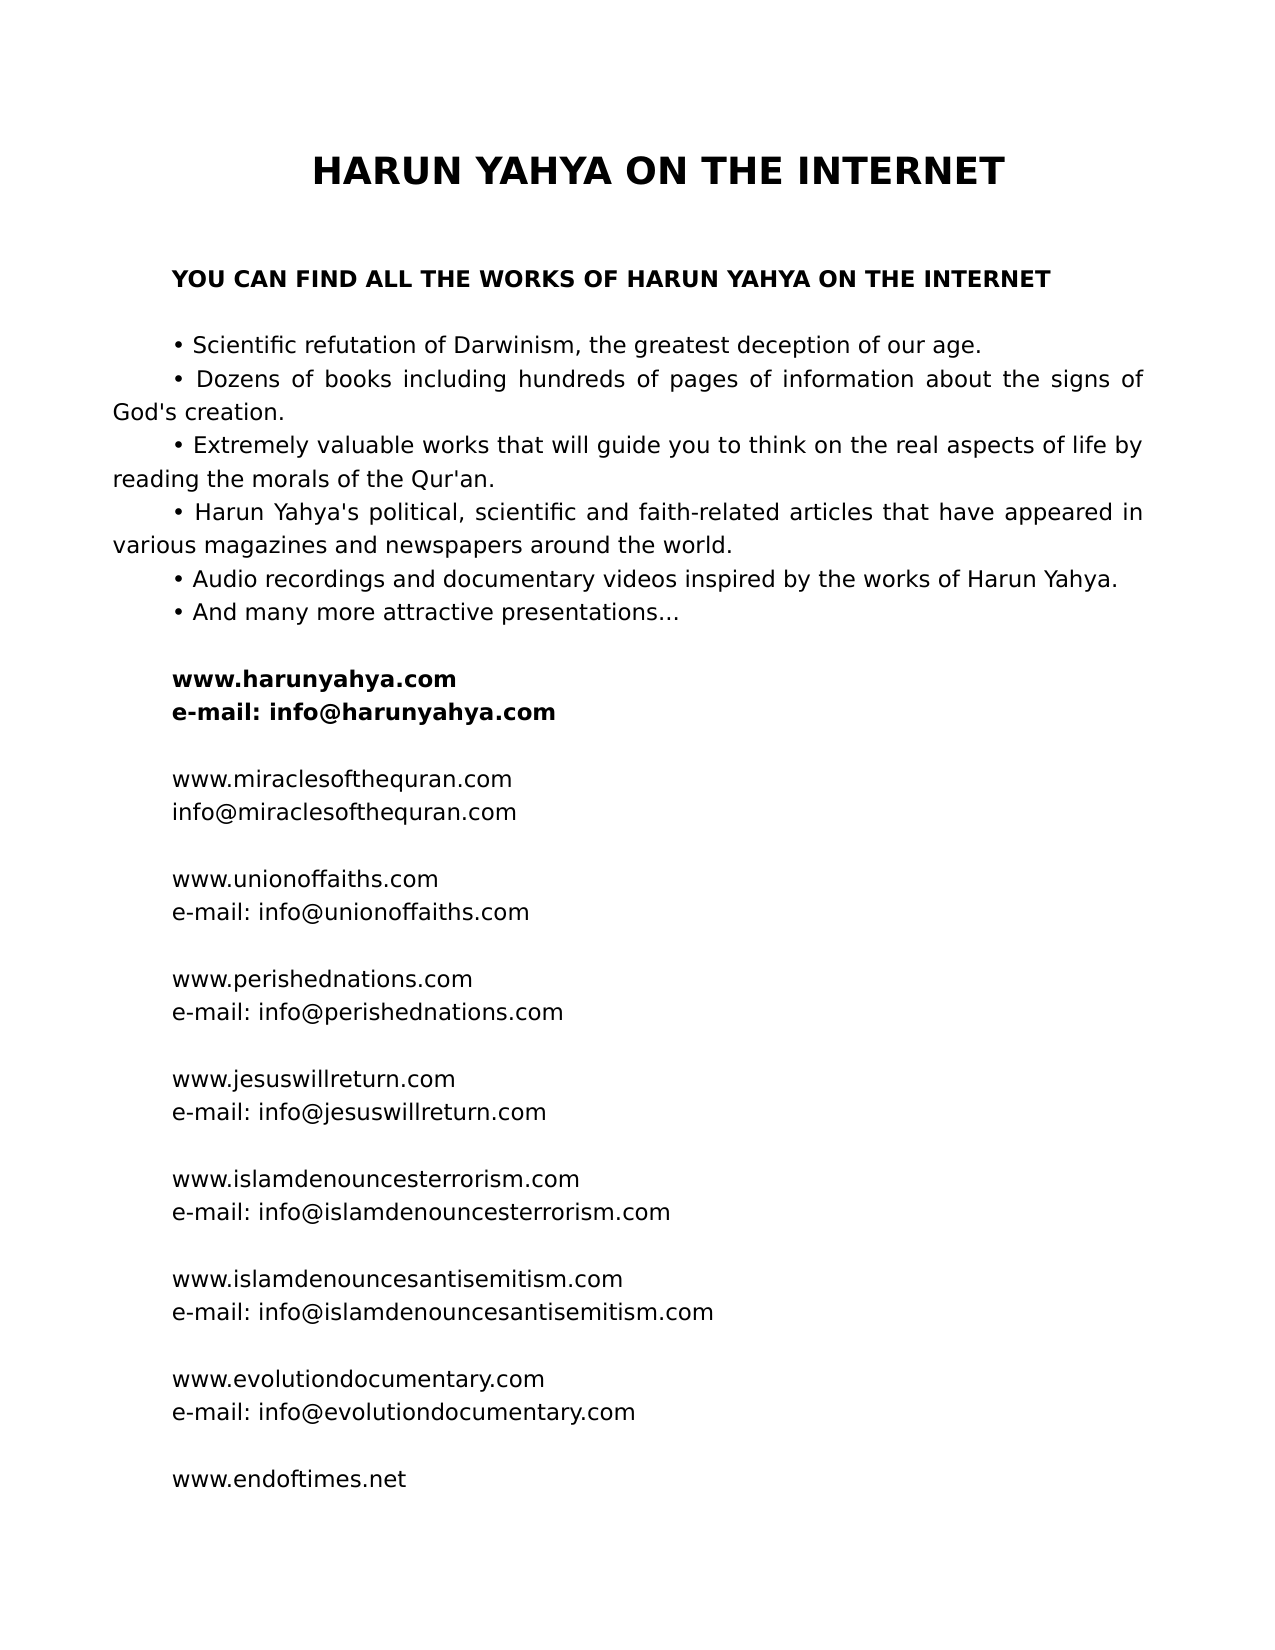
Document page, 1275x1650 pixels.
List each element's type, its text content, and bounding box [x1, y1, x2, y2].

text • Scientific refutation of Darwinism, the greatest deception of our age. [112, 327, 1145, 360]
text e-mail: info@harunyahya.com [112, 694, 1145, 727]
text www.jesuswillreturn.com [112, 1060, 1145, 1094]
text www.miraclesofthequran.com [112, 760, 1145, 794]
text • Extremely valuable works that will guide you to think on the real aspects of life by reading the morals of the Qur'an. [112, 427, 1145, 494]
text www.islamdenouncesterrorism.com [112, 1160, 1145, 1194]
text YOU CAN FIND ALL THE WORKS OF HARUN YAHYA ON THE INTERNET [112, 260, 1145, 294]
text e-mail: info@islamdenouncesantisemitism.com [112, 1294, 1145, 1327]
text www.islamdenouncesantisemitism.com [112, 1260, 1145, 1294]
text e-mail: info@unionoffaiths.com [112, 894, 1145, 927]
text • And many more attractive presentations... [112, 594, 1145, 627]
text e-mail: info@evolutiondocumentary.com [112, 1394, 1145, 1427]
text www.endoftimes.net [112, 1460, 1145, 1494]
text e-mail: info@perishednations.com [112, 994, 1145, 1027]
text www.evolutiondocumentary.com [112, 1360, 1145, 1394]
text • Audio recordings and documentary videos inspired by the works of Harun Yahya. [112, 560, 1145, 594]
text • Harun Yahya's political, scientific and faith-related articles that have appeared in various magazines and newspapers around the world. [112, 494, 1145, 560]
text • Dozens of books including hundreds of pages of information about the signs of God's creation. [112, 360, 1145, 427]
text info@miraclesofthequran.com [112, 794, 1145, 827]
text www.unionoffaiths.com [112, 860, 1145, 894]
text www.perishednations.com [112, 960, 1145, 994]
text www.harunyahya.com [112, 660, 1145, 694]
text e-mail: info@jesuswillreturn.com [112, 1094, 1145, 1127]
text HARUN YAHYA ON THE INTERNET [112, 150, 1145, 194]
text e-mail: info@islamdenouncesterrorism.com [112, 1194, 1145, 1227]
